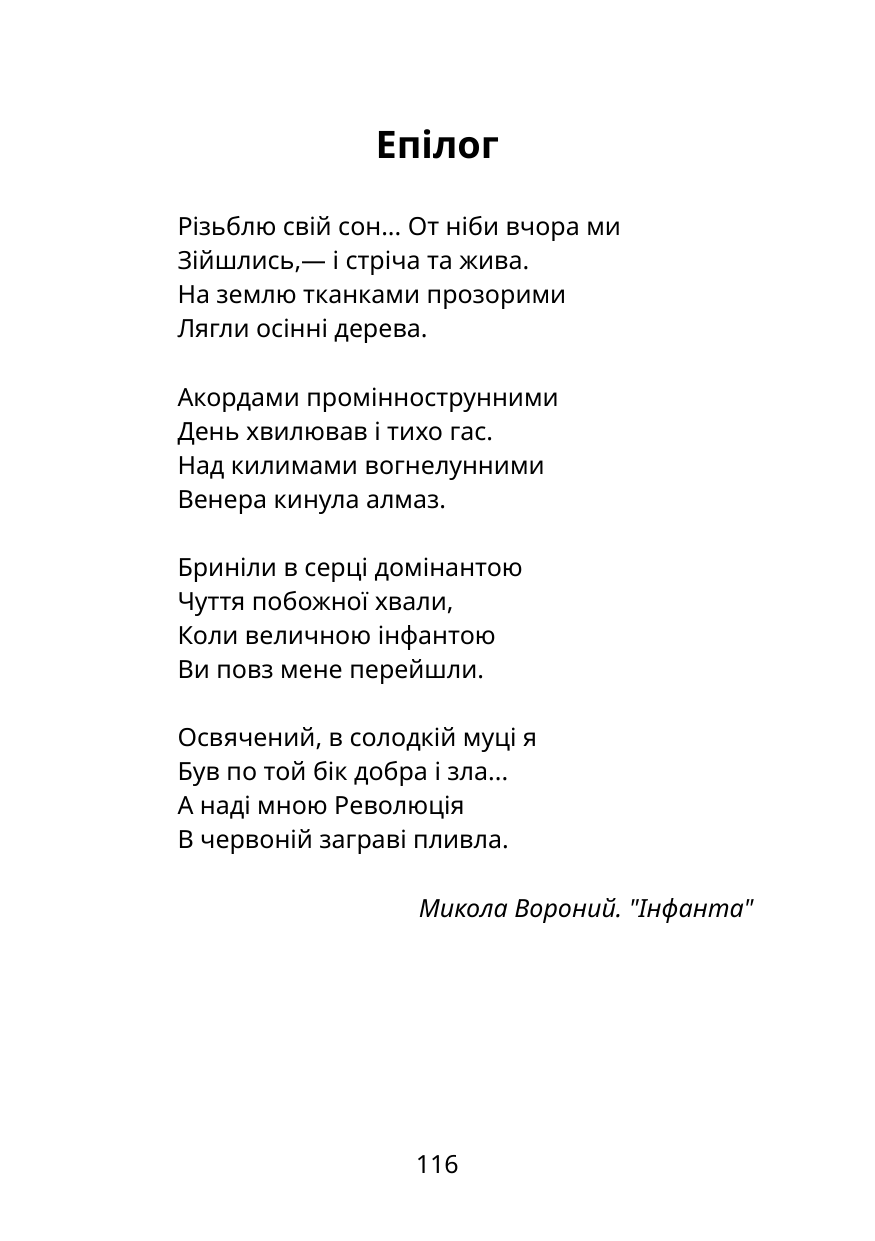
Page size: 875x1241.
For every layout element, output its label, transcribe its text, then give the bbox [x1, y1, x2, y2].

text Лягли осінні дерева. [118, 311, 756, 345]
text Ви повз мене перейшли. [118, 652, 756, 686]
text Освячений, в солодкій муці я [118, 720, 756, 754]
text В червоній заграві пливла. [118, 822, 756, 856]
text День хвилював і тихо гас. [118, 413, 756, 447]
text Різьблю свій сон... От ніби вчора ми [118, 209, 756, 243]
text Над килимами вогнелунними [118, 447, 756, 481]
text Акордами проміннострунними [118, 379, 756, 413]
text Микола Вороний. "Інфанта" [118, 890, 756, 924]
text На землю тканками прозорими [118, 277, 756, 311]
text Чуття побожної хвали, [118, 584, 756, 618]
text Бриніли в серці домінантою [118, 549, 756, 584]
text Венера кинула алмаз. [118, 481, 756, 516]
text А наді мною Революція [118, 788, 756, 822]
text Коли величною інфантою [118, 618, 756, 652]
subtitle Епілог [118, 118, 756, 170]
text Зійшлись,— і стріча та жива. [118, 243, 756, 277]
text Був по той бік добра і зла... [118, 754, 756, 788]
